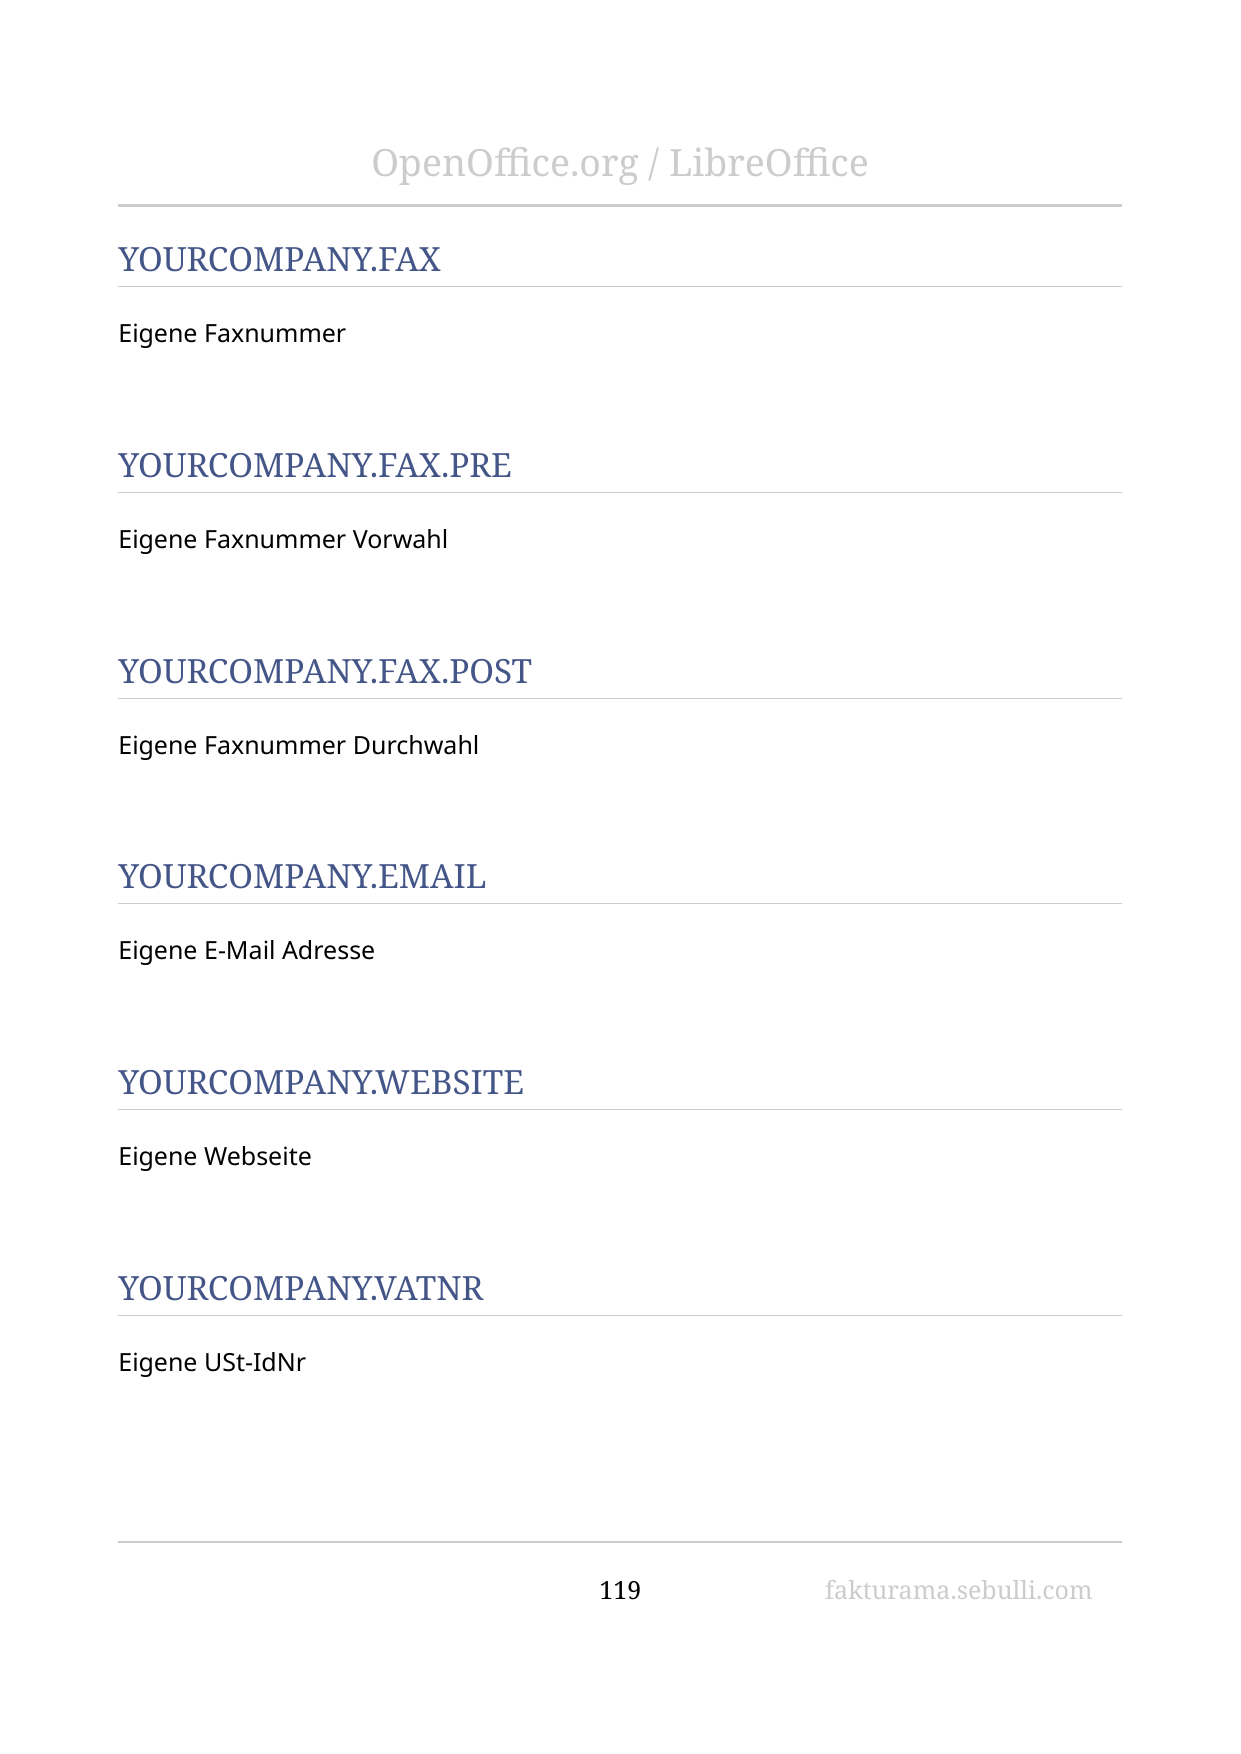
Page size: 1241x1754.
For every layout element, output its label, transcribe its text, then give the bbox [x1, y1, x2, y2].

subtitle YOURCOMPANY.FAX.PRE [118, 442, 1122, 492]
text Eigene USt-IdNr [118, 1344, 1122, 1378]
subtitle YOURCOMPANY.FAX [118, 236, 1122, 286]
text Eigene E-Mail Adresse [118, 933, 1122, 967]
subtitle YOURCOMPANY.EMAIL [118, 853, 1122, 903]
subtitle YOURCOMPANY.WEBSITE [118, 1059, 1122, 1109]
text Eigene Webseite [118, 1139, 1122, 1173]
text Eigene Faxnummer [118, 316, 1122, 350]
text Eigene Faxnummer Durchwahl [118, 727, 1122, 761]
subtitle YOURCOMPANY.VATNR [118, 1265, 1122, 1315]
subtitle YOURCOMPANY.FAX.POST [118, 648, 1122, 698]
text Eigene Faxnummer Vorwahl [118, 522, 1122, 556]
